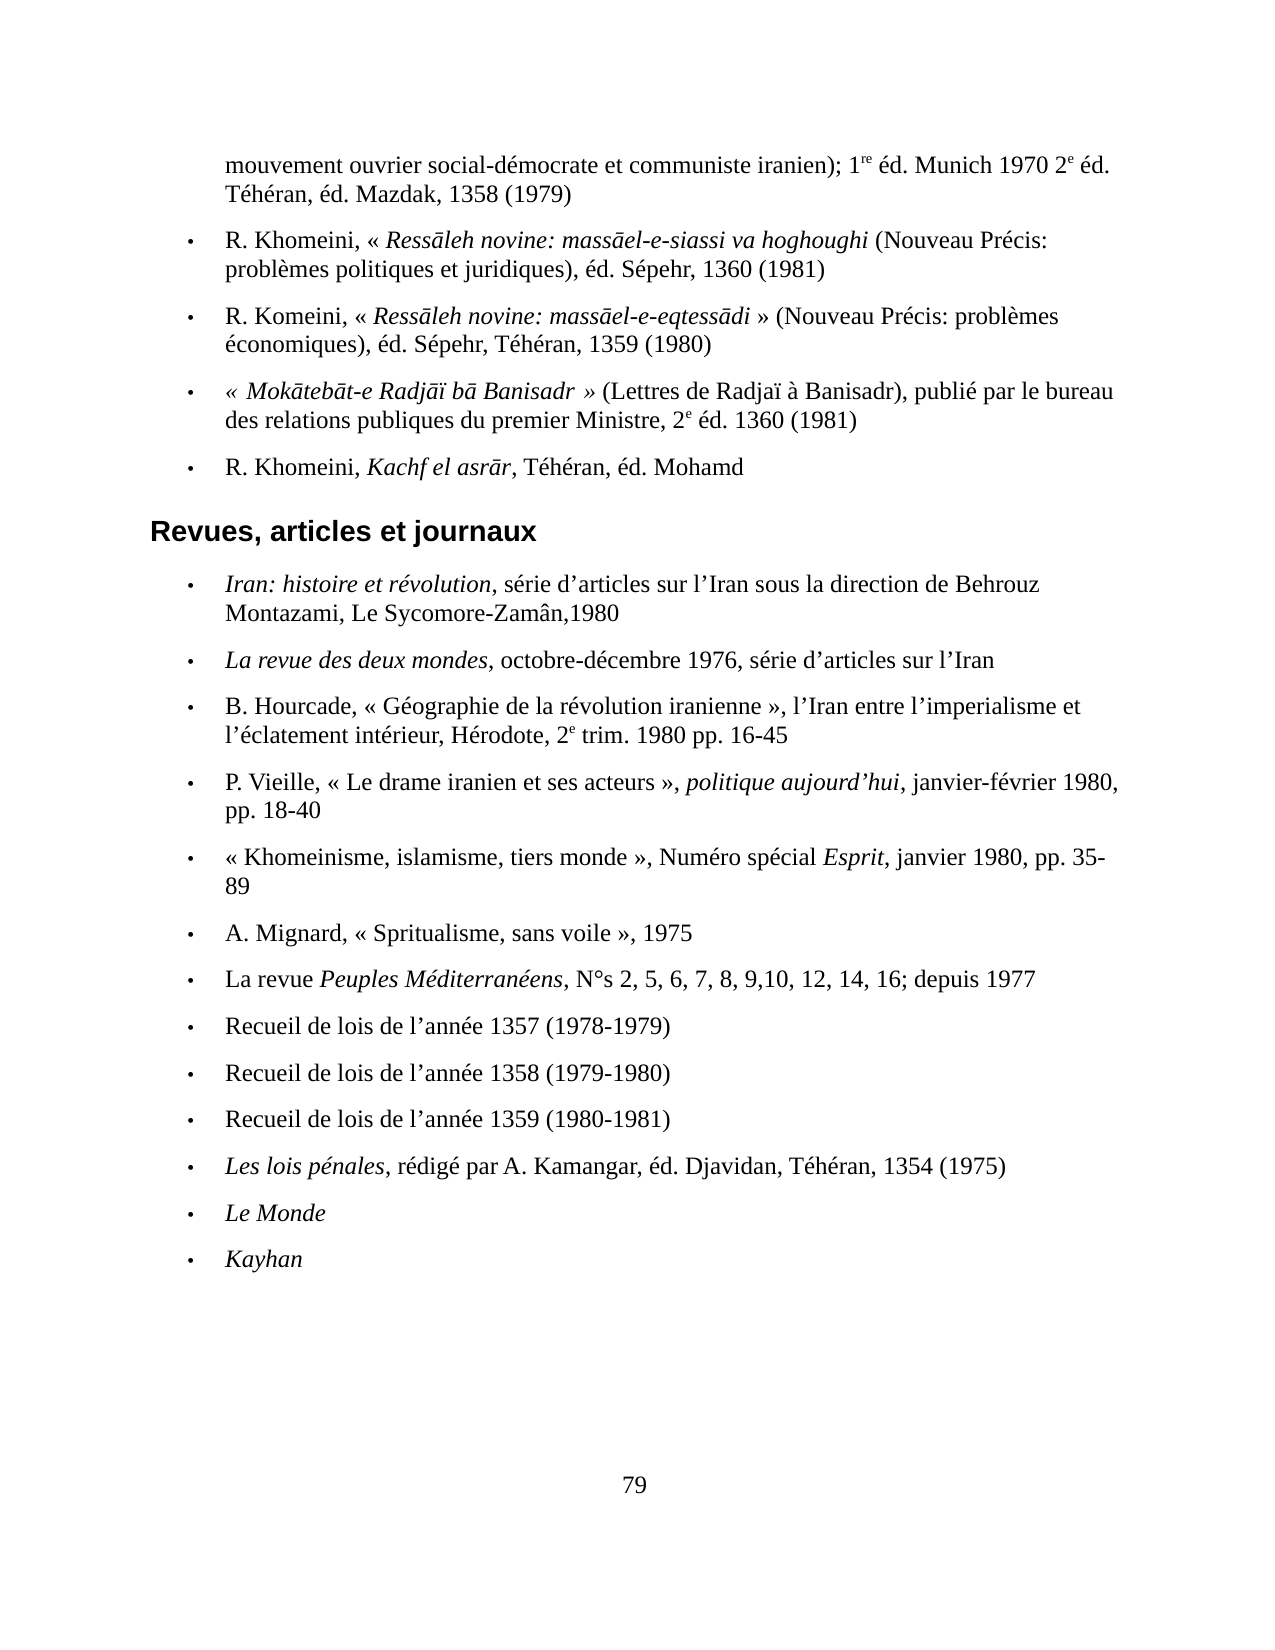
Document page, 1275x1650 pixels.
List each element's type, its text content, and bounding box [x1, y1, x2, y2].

list R. Khomeini, « Ressāleh novine: massāel-e-siassi va hoghoughi (Nouveau Précis: problèmes politiques et juridiques), éd. Sépehr, 1360 (1981) [187, 225, 1125, 283]
list Iran: histoire et révolution, série d’articles sur l’Iran sous la direction de Behrouz Montazami, Le Sycomore-Zamân,1980 [187, 569, 1125, 627]
list La revue des deux mondes, octobre-décembre 1976, série d’articles sur l’Iran [187, 645, 1125, 673]
list P. Vieille, « Le drame iranien et ses acteurs », politique aujourd’hui, janvier-février 1980, pp. 18-40 [187, 767, 1125, 824]
list Kayhan [187, 1244, 1125, 1273]
subtitle Revues, articles et journaux [150, 514, 1125, 548]
list « Mokātebāt-e Radjāï bā Banisadr » (Lettres de Radjaï à Banisadr), publié par le bureau des relations publiques du premier Ministre, 2e éd. 1360 (1981) [187, 376, 1125, 434]
list Le Monde [187, 1198, 1125, 1226]
list Recueil de lois de l’année 1357 (1978-1979) [187, 1011, 1125, 1040]
list R. Khomeini, Kachf el asrār, Téhéran, éd. Mohamd [187, 452, 1125, 480]
list B. Hourcade, « Géographie de la révolution iranienne », l’Iran entre l’imperialisme et l’éclatement intérieur, Hérodote, 2e trim. 1980 pp. 16-45 [187, 691, 1125, 749]
list La revue Peuples Méditerranéens, N°s 2, 5, 6, 7, 8, 9,10, 12, 14, 16; depuis 1977 [187, 964, 1125, 993]
list Les lois pénales, rédigé par A. Kamangar, éd. Djavidan, Téhéran, 1354 (1975) [187, 1151, 1125, 1180]
list A. Mignard, « Spritualisme, sans voile », 1975 [187, 918, 1125, 946]
list R. Komeini, « Ressāleh novine: massāel-e-eqtessādi » (Nouveau Précis: problèmes économiques), éd. Sépehr, Téhéran, 1359 (1980) [187, 301, 1125, 358]
list Recueil de lois de l’année 1358 (1979-1980) [187, 1058, 1125, 1086]
list mouvement ouvrier social-démocrate et communiste iranien); 1re éd. Munich 1970 2e éd. Téhéran, éd. Mazdak, 1358 (1979) [187, 150, 1125, 207]
list « Khomeinisme, islamisme, tiers monde », Numéro spécial Esprit, janvier 1980, pp. 35-89 [187, 842, 1125, 900]
list Recueil de lois de l’année 1359 (1980-1981) [187, 1104, 1125, 1133]
